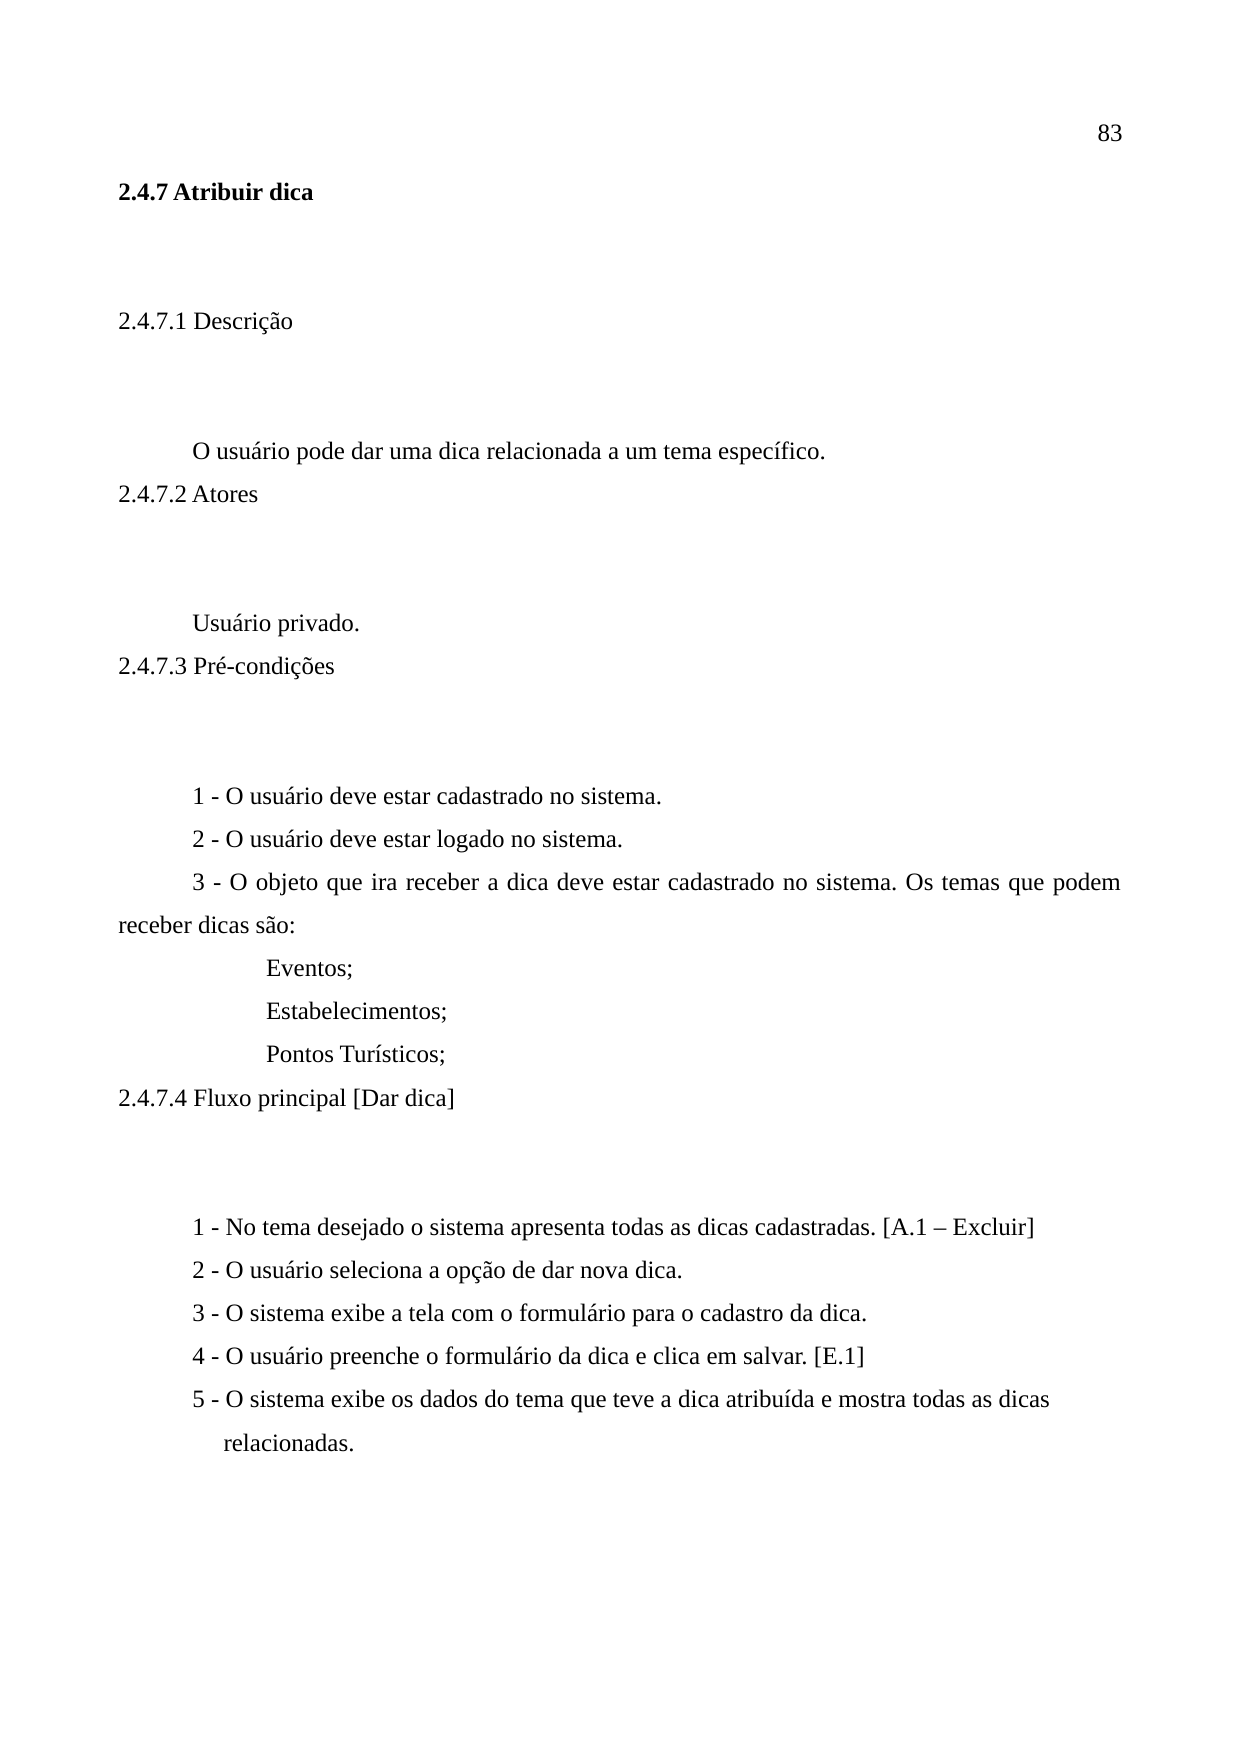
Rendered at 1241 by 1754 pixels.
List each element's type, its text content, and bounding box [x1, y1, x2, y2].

subtitle Descrição [118, 306, 1122, 335]
text 4 - O usuário preenche o formulário da dica e clica em salvar. [E.1] [118, 1341, 1122, 1370]
text 5 - O sistema exibe os dados do tema que teve a dica atribuída e mostra todas as dicas relacionadas. [118, 1384, 1122, 1456]
text 2 - O usuário seleciona a opção de dar nova dica. [118, 1255, 1122, 1284]
text 1 - O usuário deve estar cadastrado no sistema. [118, 781, 1122, 809]
text 1 - No tema desejado o sistema apresenta todas as dicas cadastradas. [A.1 – Excluir] [118, 1212, 1122, 1241]
subtitle Atores [118, 479, 1122, 508]
text 2 - O usuário deve estar logado no sistema. [118, 824, 1122, 853]
text Pontos Turísticos; [118, 1039, 1122, 1068]
subtitle Pré-condições [118, 651, 1122, 680]
subtitle Atribuir dica [118, 177, 1122, 206]
text Usuário privado. [118, 608, 1122, 637]
text 3 - O sistema exibe a tela com o formulário para o cadastro da dica. [118, 1298, 1122, 1327]
text 3 - O objeto que ira receber a dica deve estar cadastrado no sistema. Os temas que podem receber dicas são: [118, 867, 1122, 939]
text O usuário pode dar uma dica relacionada a um tema específico. [118, 436, 1122, 464]
subtitle Fluxo principal [Dar dica] [118, 1083, 1122, 1111]
text Eventos; [118, 953, 1122, 982]
text Estabelecimentos; [118, 996, 1122, 1025]
